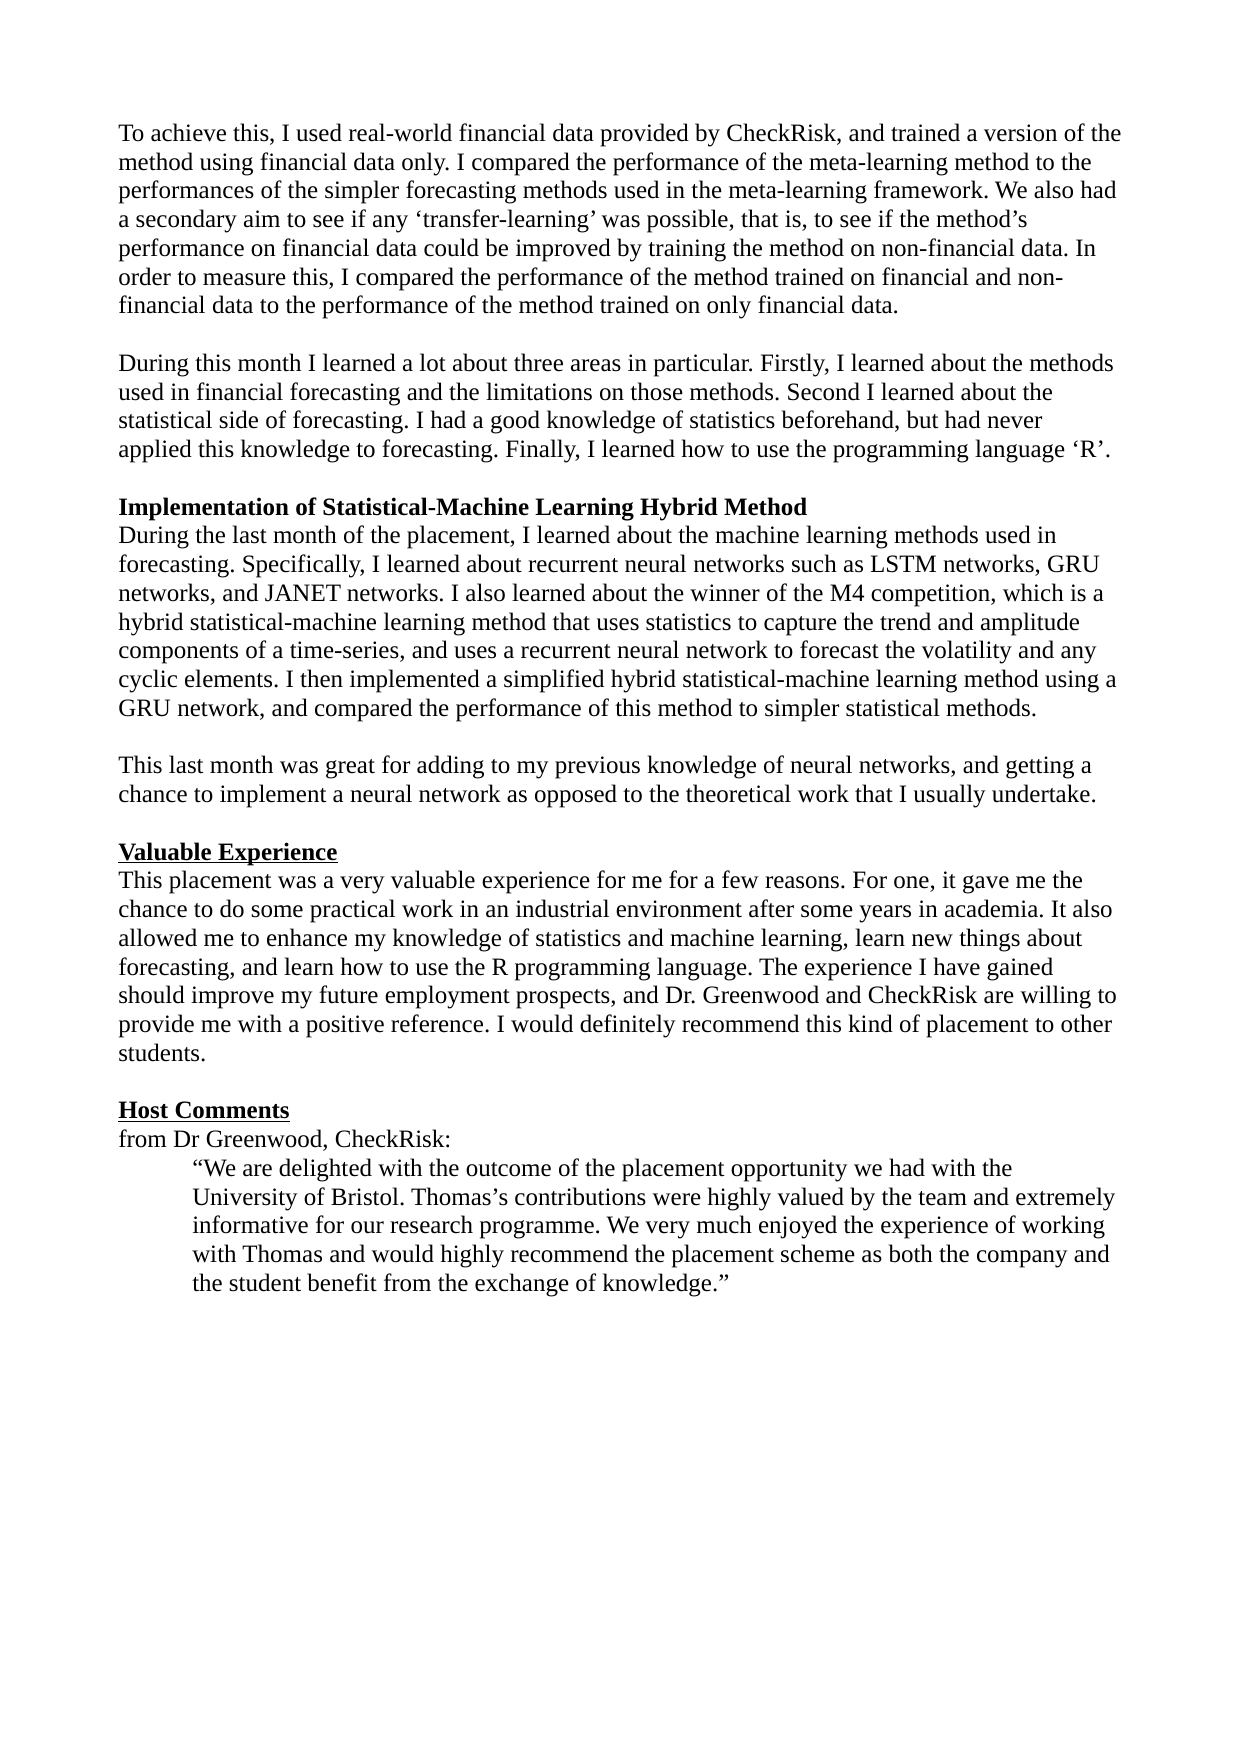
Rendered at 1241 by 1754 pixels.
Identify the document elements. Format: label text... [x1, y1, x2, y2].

text During this month I learned a lot about three areas in particular. Firstly, I learned about the methods used in financial forecasting and the limitations on those methods. Second I learned about the statistical side of forecasting. I had a good knowledge of statistics beforehand, but had never applied this knowledge to forecasting. Finally, I learned how to use the programming language ‘R’. [118, 348, 1122, 463]
text During the last month of the placement, I learned about the machine learning methods used in forecasting. Specifically, I learned about recurrent neural networks such as LSTM networks, GRU networks, and JANET networks. I also learned about the winner of the M4 competition, which is a hybrid statistical-machine learning method that uses statistics to capture the trend and amplitude components of a time-series, and uses a recurrent neural network to forecast the volatility and any cyclic elements. I then implemented a simplified hybrid statistical-machine learning method using a GRU network, and compared the performance of this method to simpler statistical methods. [118, 521, 1122, 722]
text This last month was great for adding to my previous knowledge of neural networks, and getting a chance to implement a neural network as opposed to the theoretical work that I usually undertake. [118, 751, 1122, 808]
text Implementation of Statistical-Machine Learning Hybrid Method [118, 492, 1122, 521]
text Valuable Experience [118, 837, 1122, 866]
text Host Comments [118, 1096, 1122, 1124]
text from Dr Greenwood, CheckRisk: [118, 1124, 1122, 1153]
text To achieve this, I used real-world financial data provided by CheckRisk, and trained a version of the method using financial data only. I compared the performance of the meta-learning method to the performances of the simpler forecasting methods used in the meta-learning framework. We also had a secondary aim to see if any ‘transfer-learning’ was possible, that is, to see if the method’s performance on financial data could be improved by training the method on non-financial data. In order to measure this, I compared the performance of the method trained on financial and non-financial data to the performance of the method trained on only financial data. [118, 118, 1122, 319]
text “We are delighted with the outcome of the placement opportunity we had with the University of Bristol. Thomas’s contributions were highly valued by the team and extremely informative for our research programme. We very much enjoyed the experience of working with Thomas and would highly recommend the placement scheme as both the company and the student benefit from the exchange of knowledge.” [192, 1153, 1122, 1297]
text This placement was a very valuable experience for me for a few reasons. For one, it gave me the chance to do some practical work in an industrial environment after some years in academia. It also allowed me to enhance my knowledge of statistics and machine learning, learn new things about forecasting, and learn how to use the R programming language. The experience I have gained should improve my future employment prospects, and Dr. Greenwood and CheckRisk are willing to provide me with a positive reference. I would definitely recommend this kind of placement to other students. [118, 866, 1122, 1067]
